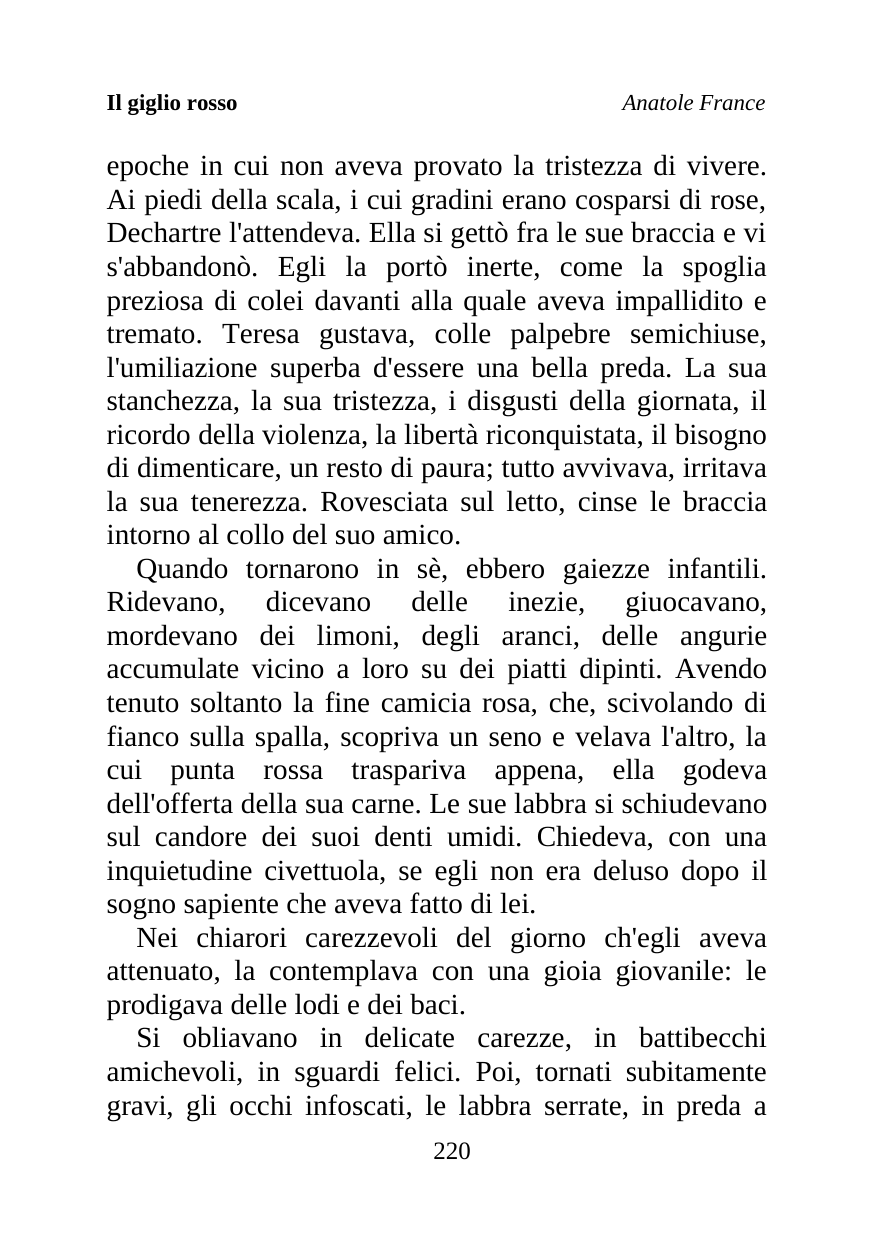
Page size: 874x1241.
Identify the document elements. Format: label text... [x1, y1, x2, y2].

text Si obliavano in delicate carezze, in battibecchi amichevoli, in sguardi felici. Poi, tornati subitamente gravi, gli occhi infoscati, le labbra serrate, in preda a [106, 1021, 768, 1121]
text epoche in cui non aveva provato la tristezza di vivere. Ai piedi della scala, i cui gradini erano cosparsi di rose, Dechartre l'attendeva. Ella si gettò fra le sue braccia e vi s'abbandonò. Egli la portò inerte, come la spoglia preziosa di colei davanti alla quale aveva impallidito e tremato. Teresa gustava, colle palpebre semichiuse, l'umiliazione superba d'essere una bella preda. La sua stanchezza, la sua tristezza, i disgusti della giornata, il ricordo della violenza, la libertà riconquistata, il bisogno di dimenticare, un resto di paura; tutto avvivava, irritava la sua tenerezza. Rovesciata sul letto, cinse le braccia intorno al collo del suo amico. [106, 148, 768, 551]
text Nei chiarori carezzevoli del giorno ch'egli aveva attenuato, la contemplava con una gioia giovanile: le prodigava delle lodi e dei baci. [106, 920, 768, 1021]
text Quando tornarono in sè, ebbero gaiezze infantili. Ridevano, dicevano delle inezie, giuocavano, mordevano dei limoni, degli aranci, delle angurie accumulate vicino a loro su dei piatti dipinti. Avendo tenuto soltanto la fine camicia rosa, che, scivolando di fianco sulla spalla, scopriva un seno e velava l'altro, la cui punta rossa traspariva appena, ella godeva dell'offerta della sua carne. Le sue labbra si schiudevano sul candore dei suoi denti umidi. Chiedeva, con una inquietudine civettuola, se egli non era deluso dopo il sogno sapiente che aveva fatto di lei. [106, 551, 768, 920]
